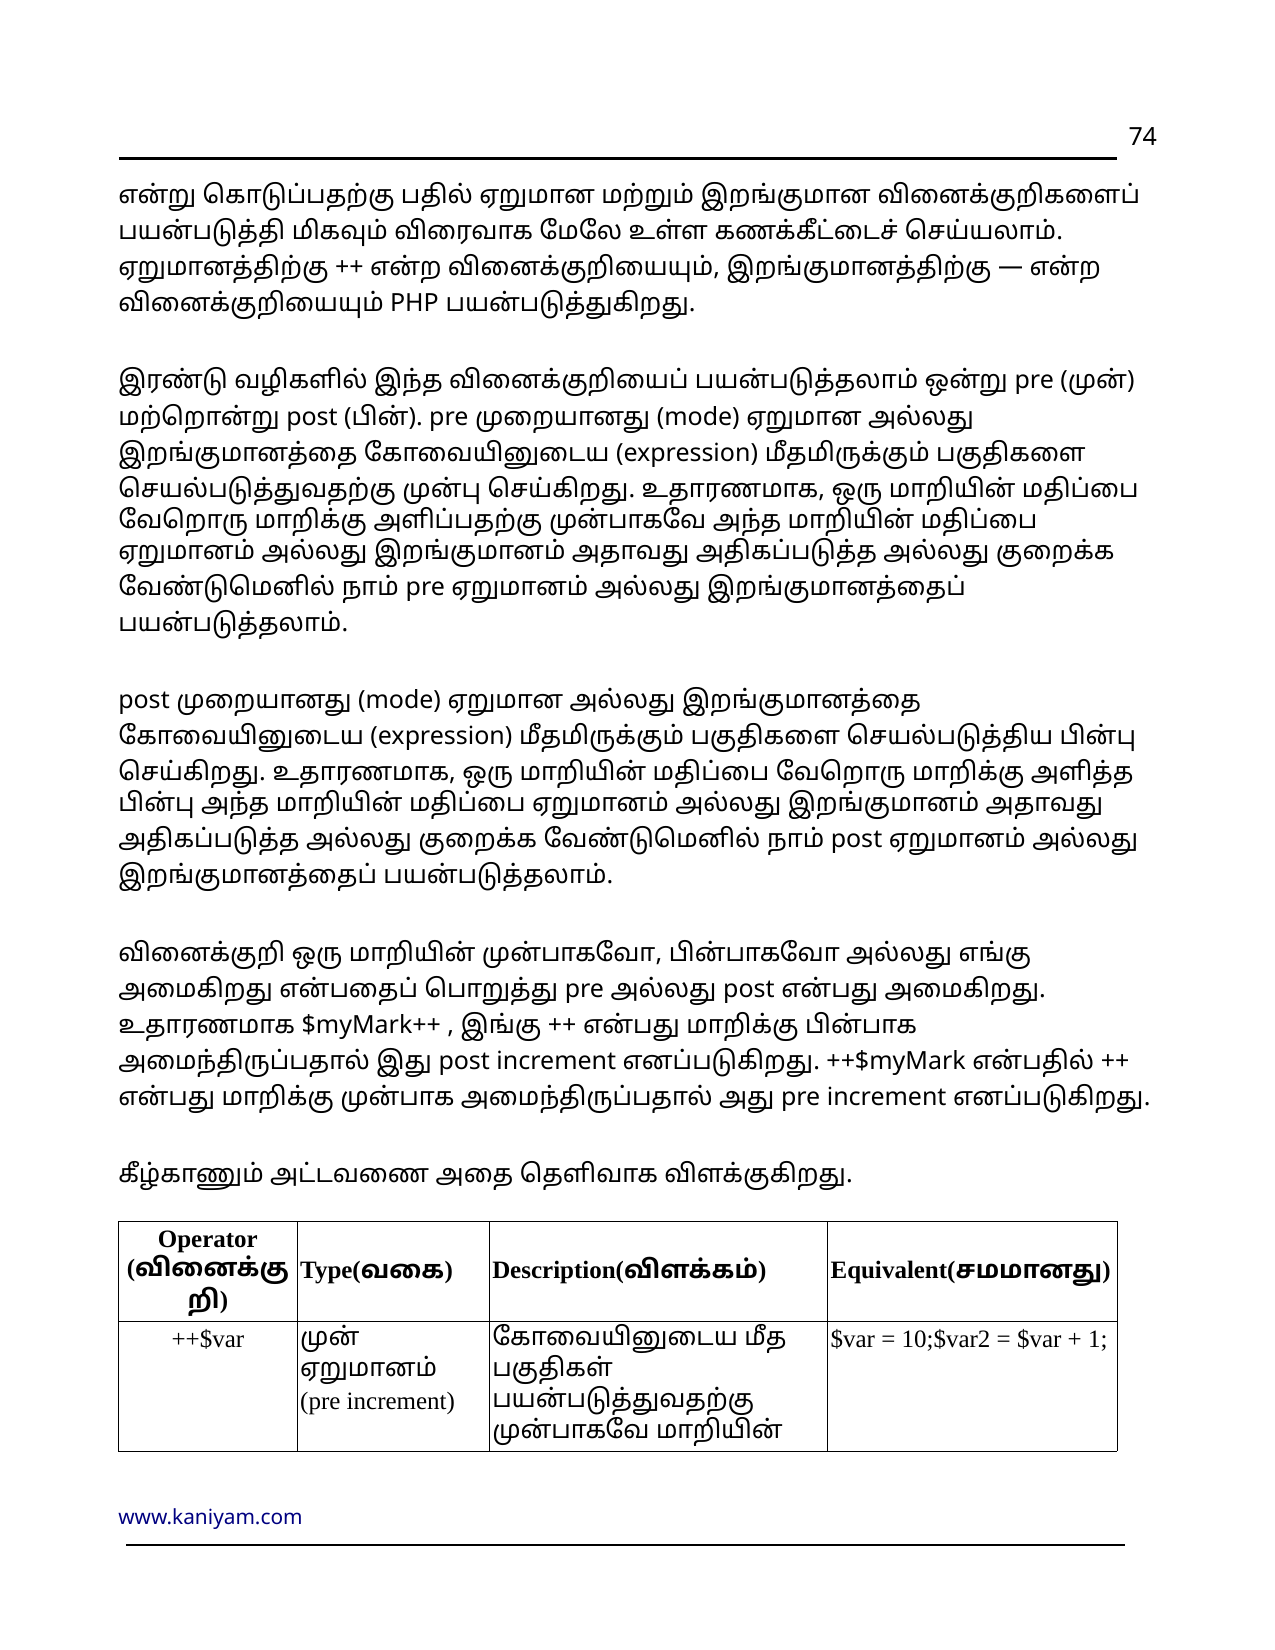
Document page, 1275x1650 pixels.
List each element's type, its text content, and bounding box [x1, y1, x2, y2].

text கீழ்காணும் அட்டவணை அதை தெளிவாக விளக்குகிறது. [118, 1156, 1157, 1192]
text வினைக்குறி ஒரு மாறியின் முன்பாகவோ, பின்பாகவோ அல்லது எங்கு அமைகிறது என்பதைப் பொறுத்து pre அல்லது post என்பது அமைகிறது. உதாரணமாக $myMark++ , இங்கு ++ என்பது மாறிக்கு பின்பாக அமைந்திருப்பதால் இது post increment எனப்படுகிறது. ++$myMark என்பதில் ++ என்பது மாறிக்கு முன்பாக அமைந்திருப்பதால் அது pre increment எனப்படுகிறது. [118, 934, 1157, 1114]
table_cell $var = 10;$var2 = $var + 1; [828, 1322, 1117, 1451]
text post முறையானது (mode) ஏறுமான அல்லது இறங்குமானத்தை கோவையினுடைய (expression) மீதமிருக்கும் பகுதிகளை செயல்படுத்திய பின்பு செய்கிறது. உதாரணமாக, ஒரு மாறியின் மதிப்பை வேறொரு மாறிக்கு அளித்த பின்பு அந்த மாறியின் மதிப்பை ஏறுமானம் அல்லது இறங்குமானம் அதாவது அதிகப்படுத்த அல்லது குறைக்க வேண்டுமெனில் நாம் post ஏறுமானம் அல்லது இறங்குமானத்தைப் பயன்படுத்தலாம். [118, 682, 1157, 893]
table_cell கோவையினுடைய மீத பகுதிகள் பயன்படுத்துவதற்கு முன்பாகவே மாறியின் [490, 1322, 827, 1451]
text என்று கொடுப்பதற்கு பதில் ஏறுமான மற்றும் இறங்குமான வினைக்குறிகளைப் பயன்படுத்தி மிகவும் விரைவாக மேலே உள்ள கணக்கீட்டைச் செய்யலாம். ஏறுமானத்திற்கு ++ என்ற வினைக்குறியையும், இறங்குமானத்திற்கு — என்ற வினைக்குறியையும் PHP பயன்படுத்துகிறது. [118, 182, 1157, 321]
table_cell ++$var [119, 1322, 297, 1451]
table_header Description(விளக்கம்) [490, 1222, 827, 1321]
table_header Operator (வினைக்குறி) [119, 1222, 297, 1321]
table_header Equivalent(சமமானது) [828, 1222, 1117, 1321]
table_cell முன் ஏறுமானம் (pre increment) [298, 1322, 489, 1451]
table_header Type(வகை) [298, 1222, 489, 1321]
text இரண்டு வழிகளில் இந்த வினைக்குறியைப் பயன்படுத்தலாம் ஒன்று pre (முன்) மற்றொன்று post (பின்). pre முறையானது (mode) ஏறுமான அல்லது இறங்குமானத்தை கோவையினுடைய (expression) மீதமிருக்கும் பகுதிகளை செயல்படுத்துவதற்கு முன்பு செய்கிறது. உதாரணமாக, ஒரு மாறியின் மதிப்பை வேறொரு மாறிக்கு அளிப்பதற்கு முன்பாகவே அந்த மாறியின் மதிப்பை ஏறுமானம் அல்லது இறங்குமானம் அதாவது அதிகப்படுத்த அல்லது குறைக்க வேண்டுமெனில் நாம் pre ஏறுமானம் அல்லது இறங்குமானத்தைப் பயன்படுத்தலாம். [118, 362, 1157, 640]
